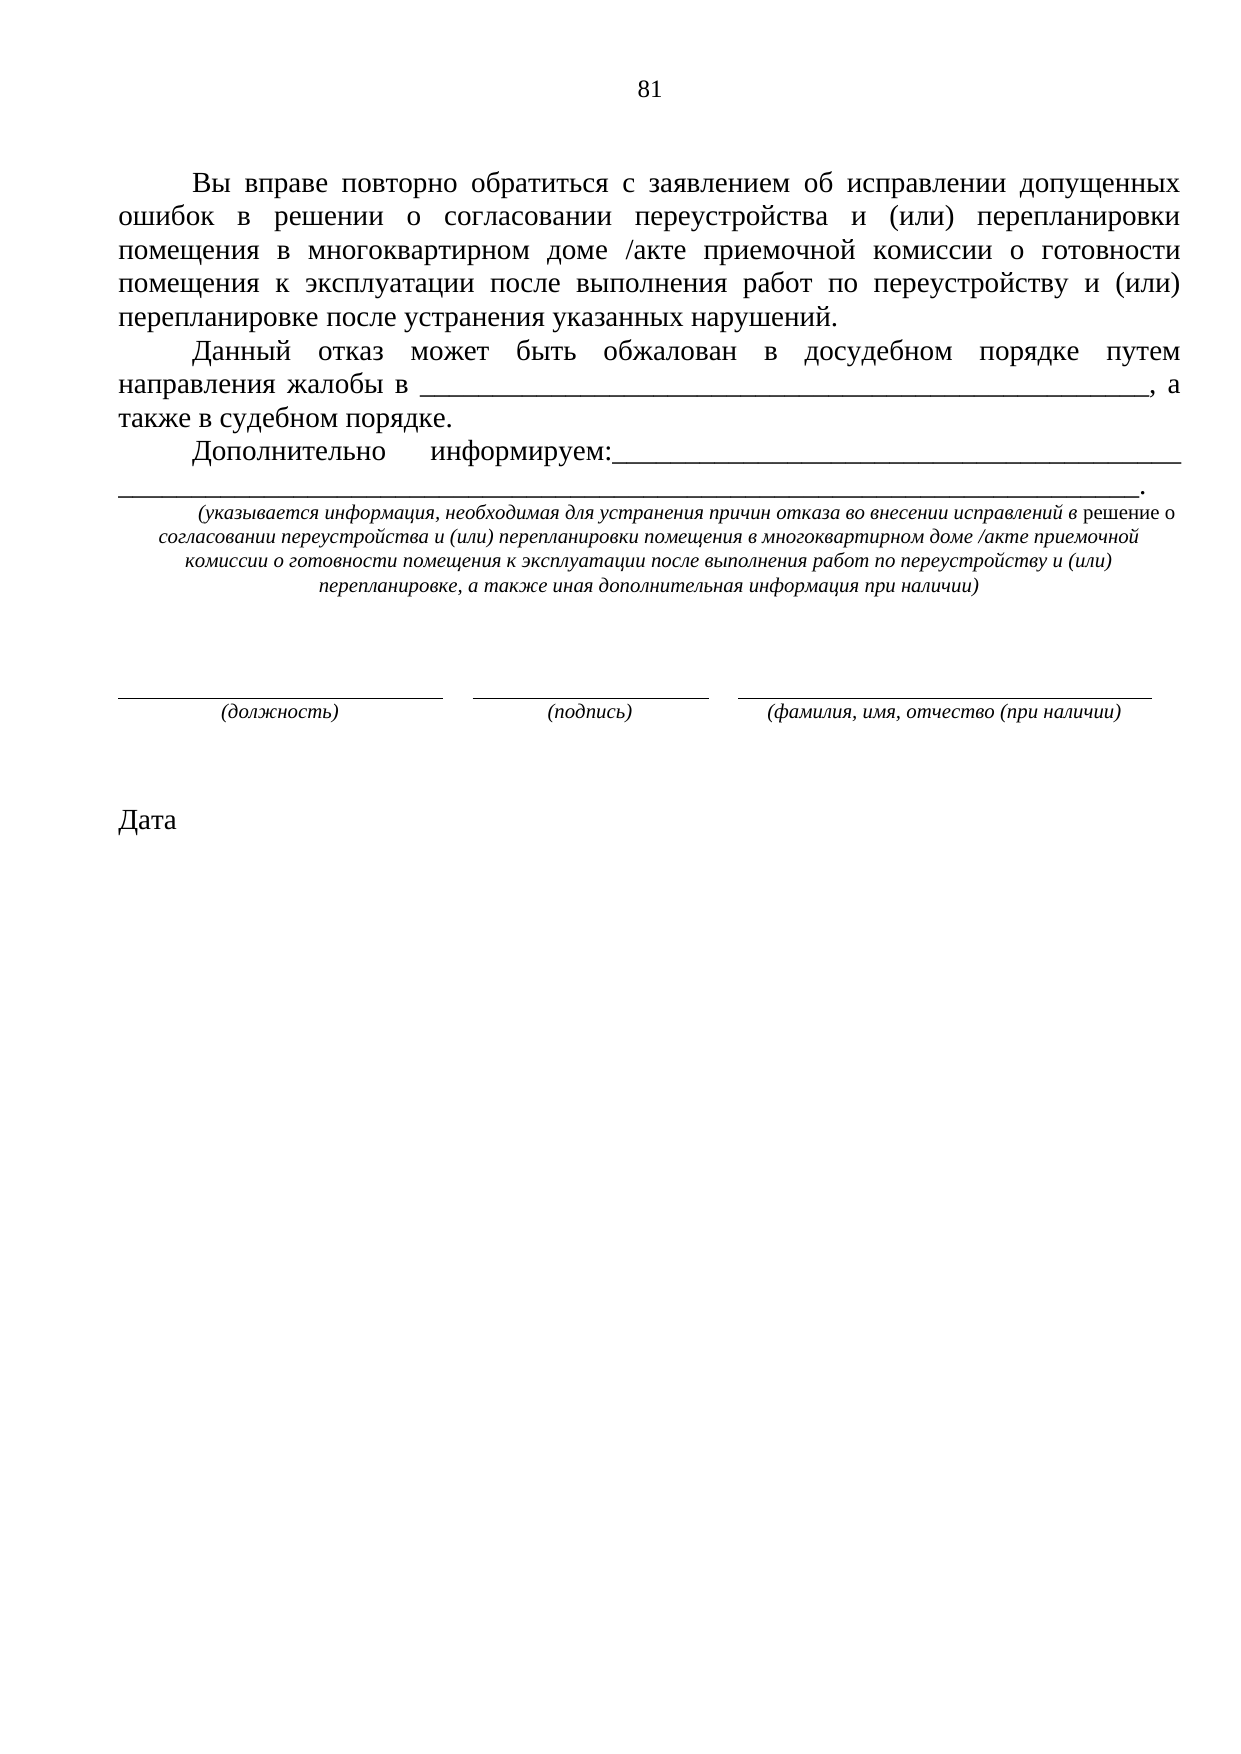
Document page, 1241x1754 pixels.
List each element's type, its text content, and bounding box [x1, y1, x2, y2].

text Данный отказ может быть обжалован в досудебном порядке путем направления жалобы в __________________________________________________, а также в судебном порядке. [118, 333, 1181, 433]
table_header [709, 669, 738, 697]
text Дополнительно информируем:_______________________________________ ______________________________________________________________________. [118, 433, 1181, 500]
table_cell (должность) [118, 699, 443, 723]
table_header [118, 669, 443, 697]
table_header [473, 669, 709, 697]
table_cell (подпись) [473, 699, 709, 723]
table_cell [709, 698, 738, 723]
table_header [443, 669, 472, 697]
text (указывается информация, необходимая для устранения причин отказа во внесении исправлений в решение о согласовании переустройства и (или) перепланировки помещения в многоквартирном доме /акте приемочной комиссии о готовности помещения к эксплуатации после выполнения работ по переустройству и (или) перепланировке, а также иная дополнительная информация при наличии) [118, 500, 1181, 597]
table_cell [443, 698, 472, 723]
table_cell (фамилия, имя, отчество (при наличии) [738, 699, 1152, 723]
table_header [738, 669, 1152, 697]
text Вы вправе повторно обратиться с заявлением об исправлении допущенных ошибок в решении о согласовании переустройства и (или) перепланировки помещения в многоквартирном доме /акте приемочной комиссии о готовности помещения к эксплуатации после выполнения работ по переустройству и (или) перепланировке после устранения указанных нарушений. [118, 165, 1181, 333]
text Дата [118, 802, 1181, 836]
